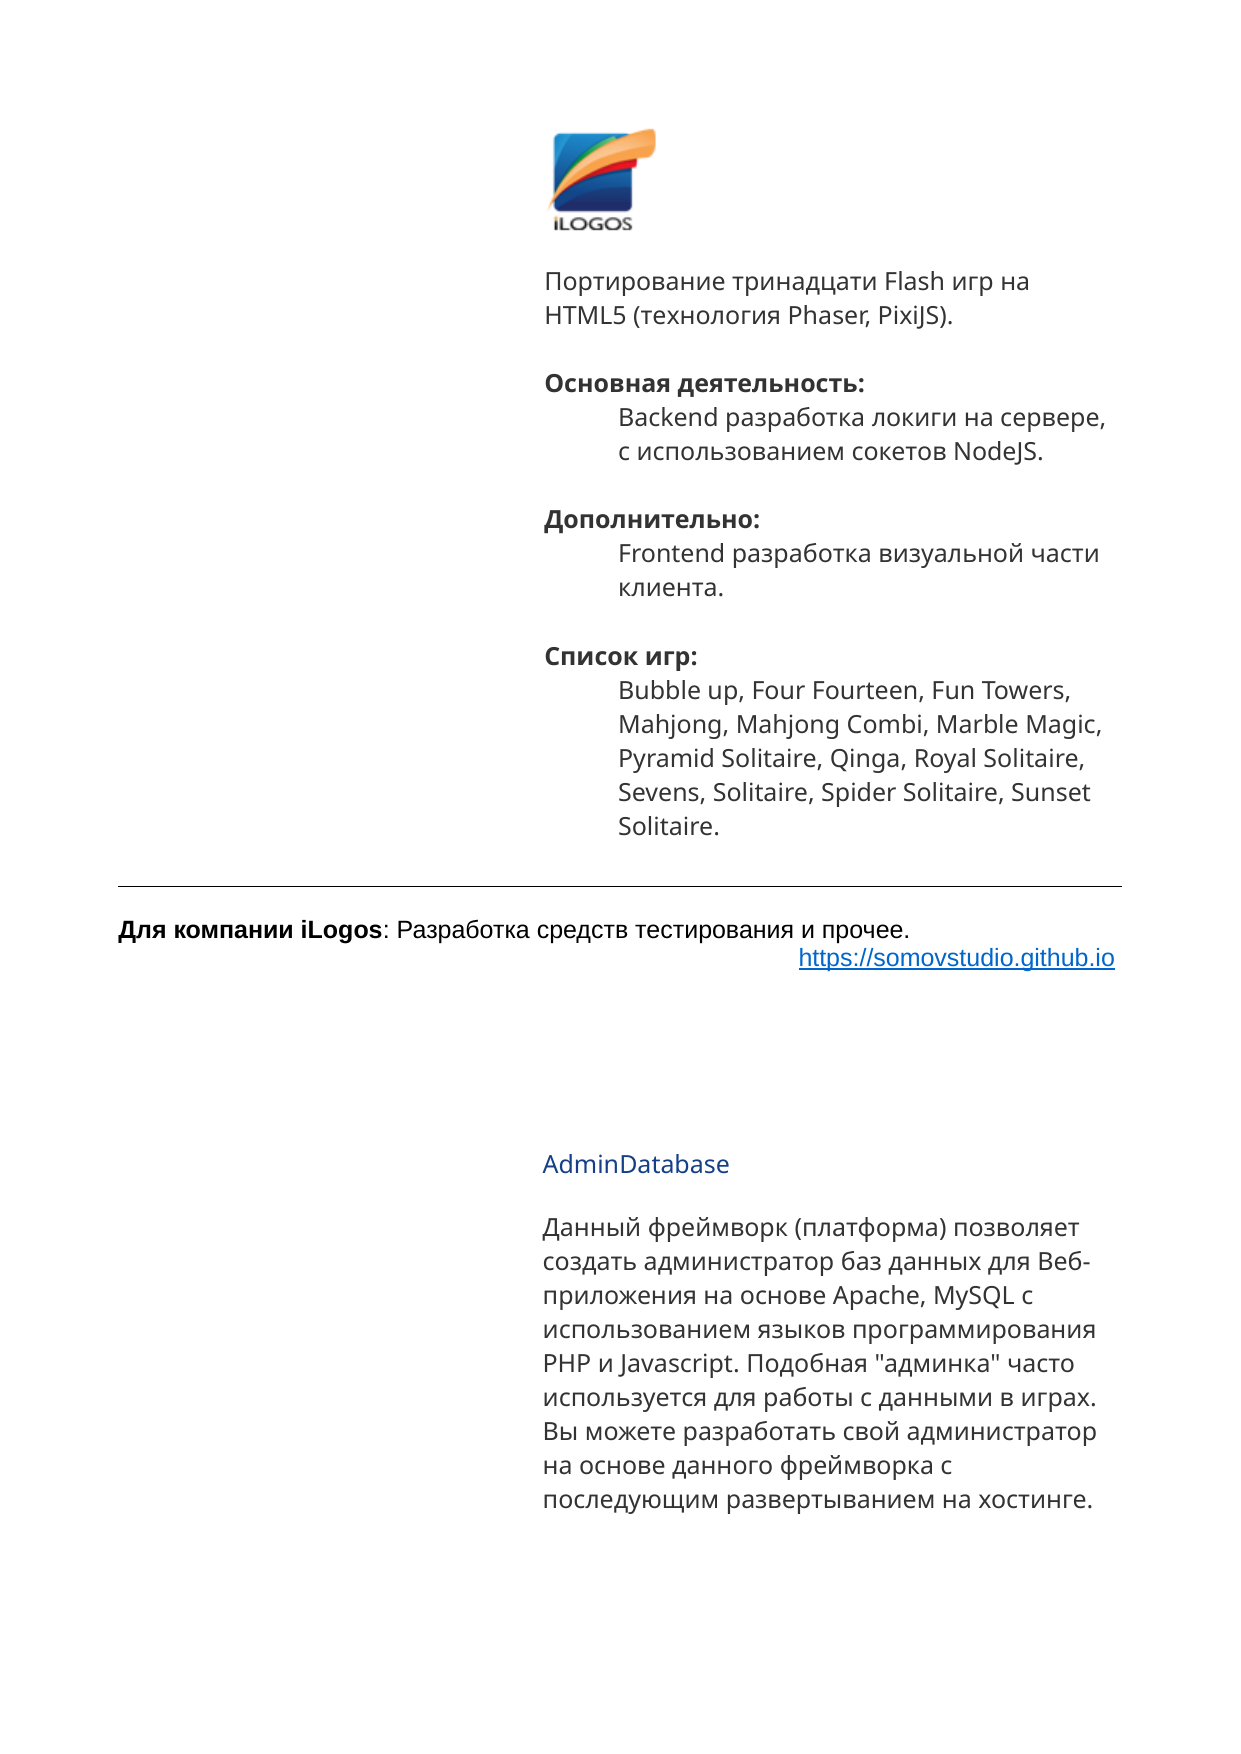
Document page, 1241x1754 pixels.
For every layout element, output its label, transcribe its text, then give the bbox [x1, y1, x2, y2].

table_header [118, 118, 538, 848]
picture [544, 123, 659, 235]
subtitle https://somovstudio.github.io [118, 943, 1122, 972]
table_header Портирование тринадцати Flash игр на HTML5 (технология Phaser, PixiJS). Основная деятельность: Backend разработка локиги на сервере, с использованием сокетов NodeJS. Дополнительно: Frontend разработка визуальной части клиента. Список игр: Bubble up, Four Fourteen, Fun Towers, Mahjong, Mahjong Combi, Marble Magic, Pyramid Solitaire, Qinga, Royal Solitaire, Sevens, Solitaire, Spider Solitaire, Sunset Solitaire. [538, 118, 1123, 848]
table_header [118, 1001, 537, 1522]
table_header AdminDatabase Данный фреймворк (платформа) позволяет создать администратор баз данных для Веб-приложения на основе Apache, MySQL с использованием языков программирования PHP и Javascript. Подобная "админка" часто используется для работы с данными в играх. Вы можете разработать свой администратор на основе данного фреймворка с последующим развертыванием на хостинге. [537, 1001, 1123, 1522]
subtitle Для компании iLogos: Разработка средств тестирования и прочее. [118, 915, 1122, 943]
